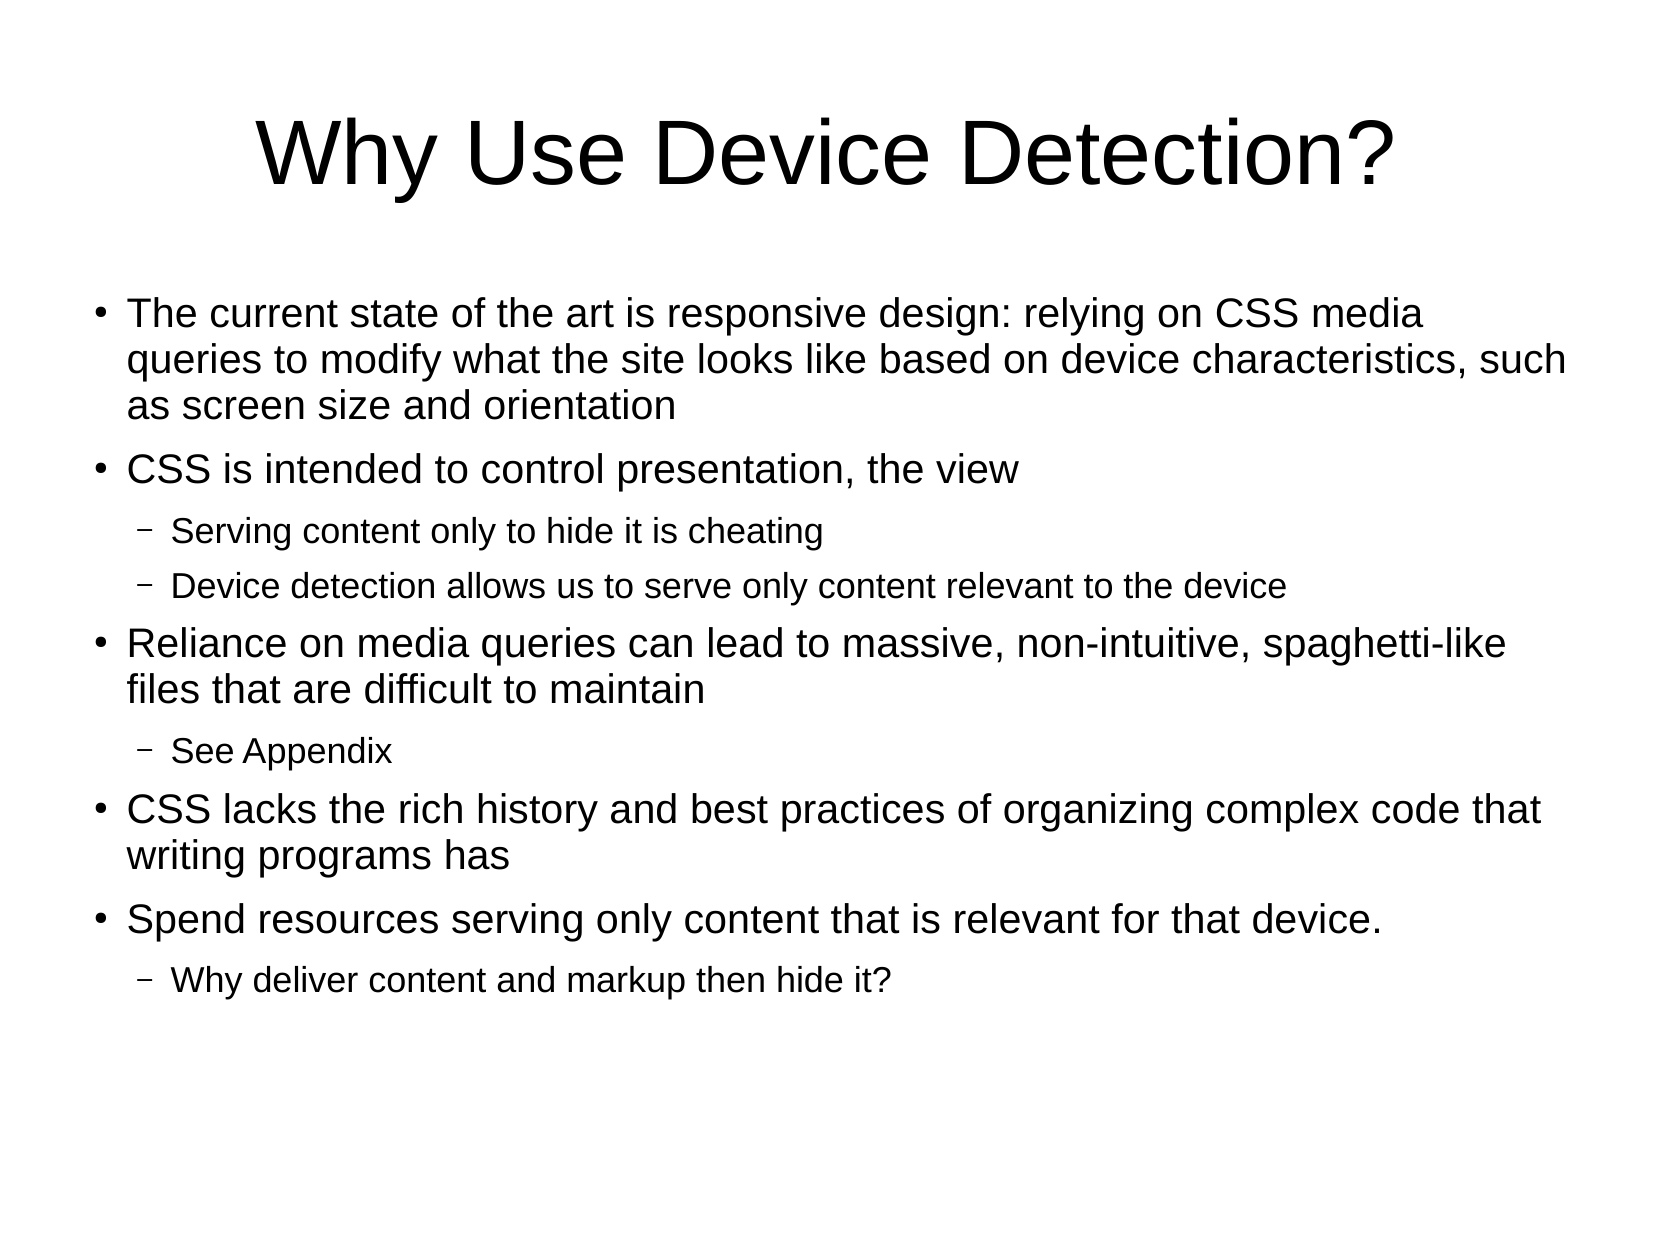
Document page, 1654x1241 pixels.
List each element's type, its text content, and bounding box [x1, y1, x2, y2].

title Why Use Device Detection? [82, 49, 1571, 257]
list The current state of the art is responsive design: relying on CSS media queries to modify what the site looks like based on device characteristics, such as screen size and orientation CSS is intended to control presentation, the view Serving content only to hide it is cheating Device detection allows us to serve only content relevant to the device Reliance on media queries can lead to massive, non-intuitive, spaghetti-like files that are difficult to maintain See Appendix CSS lacks the rich history and best practices of organizing complex code that writing programs has Spend resources serving only content that is relevant for that device. Why deliver content and markup then hide it? [82, 290, 1571, 1010]
